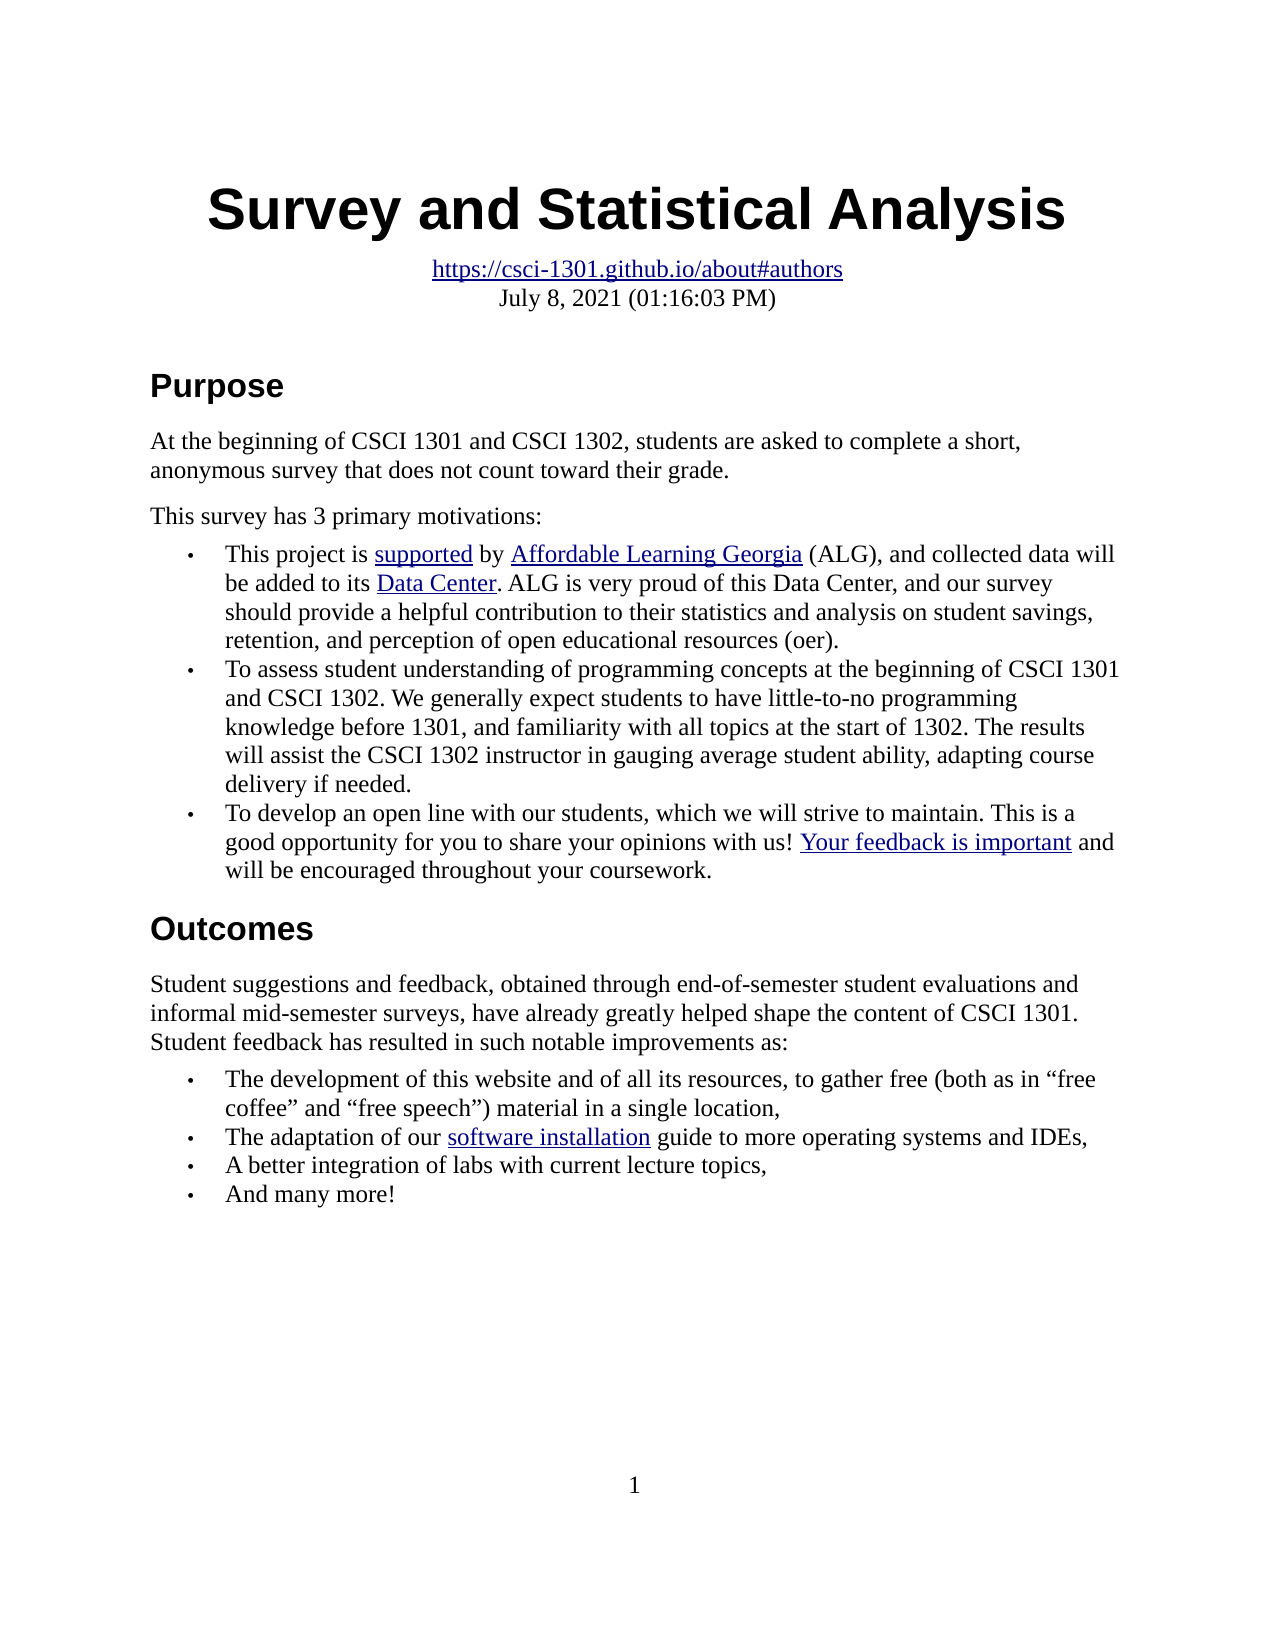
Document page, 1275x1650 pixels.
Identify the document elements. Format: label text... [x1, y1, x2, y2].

list The development of this website and of all its resources, to gather free (both as in “free coffee” and “free speech”) material in a single location, [187, 1064, 1125, 1122]
list And many more! [187, 1179, 1125, 1208]
subtitle Purpose [150, 366, 1125, 404]
text At the beginning of CSCI 1301 and CSCI 1302, students are asked to complete a short, anonymous survey that does not count toward their grade. [150, 426, 1125, 483]
list To assess student understanding of programming concepts at the beginning of CSCI 1301 and CSCI 1302. We generally expect students to have little-to-no programming knowledge before 1301, and familiarity with all topics at the start of 1302. The results will assist the CSCI 1302 instructor in gauging average student ability, adapting course delivery if needed. [187, 654, 1125, 798]
text https://csci-1301.github.io/about#authors [150, 254, 1125, 283]
title Survey and Statistical Analysis [150, 175, 1125, 242]
list To develop an open line with our students, which we will strive to maintain. This is a good opportunity for you to share your opinions with us! Your feedback is important and will be encouraged throughout your coursework. [187, 798, 1125, 884]
list The adaptation of our software installation guide to more operating systems and IDEs, [187, 1122, 1125, 1151]
text Student suggestions and feedback, obtained through end-of-semester student evaluations and informal mid-semester surveys, have already greatly helped shape the content of CSCI 1301. Student feedback has resulted in such notable improvements as: [150, 969, 1125, 1055]
text July 8, 2021 (01:16:03 PM) [150, 283, 1125, 312]
list This project is supported by Affordable Learning Georgia (ALG), and collected data will be added to its Data Center. ALG is very proud of this Data Center, and our survey should provide a helpful contribution to their statistics and analysis on student savings, retention, and perception of open educational resources (oer). [187, 539, 1125, 654]
text This survey has 3 primary motivations: [150, 501, 1125, 530]
subtitle Outcomes [150, 909, 1125, 948]
list A better integration of labs with current lecture topics, [187, 1151, 1125, 1179]
